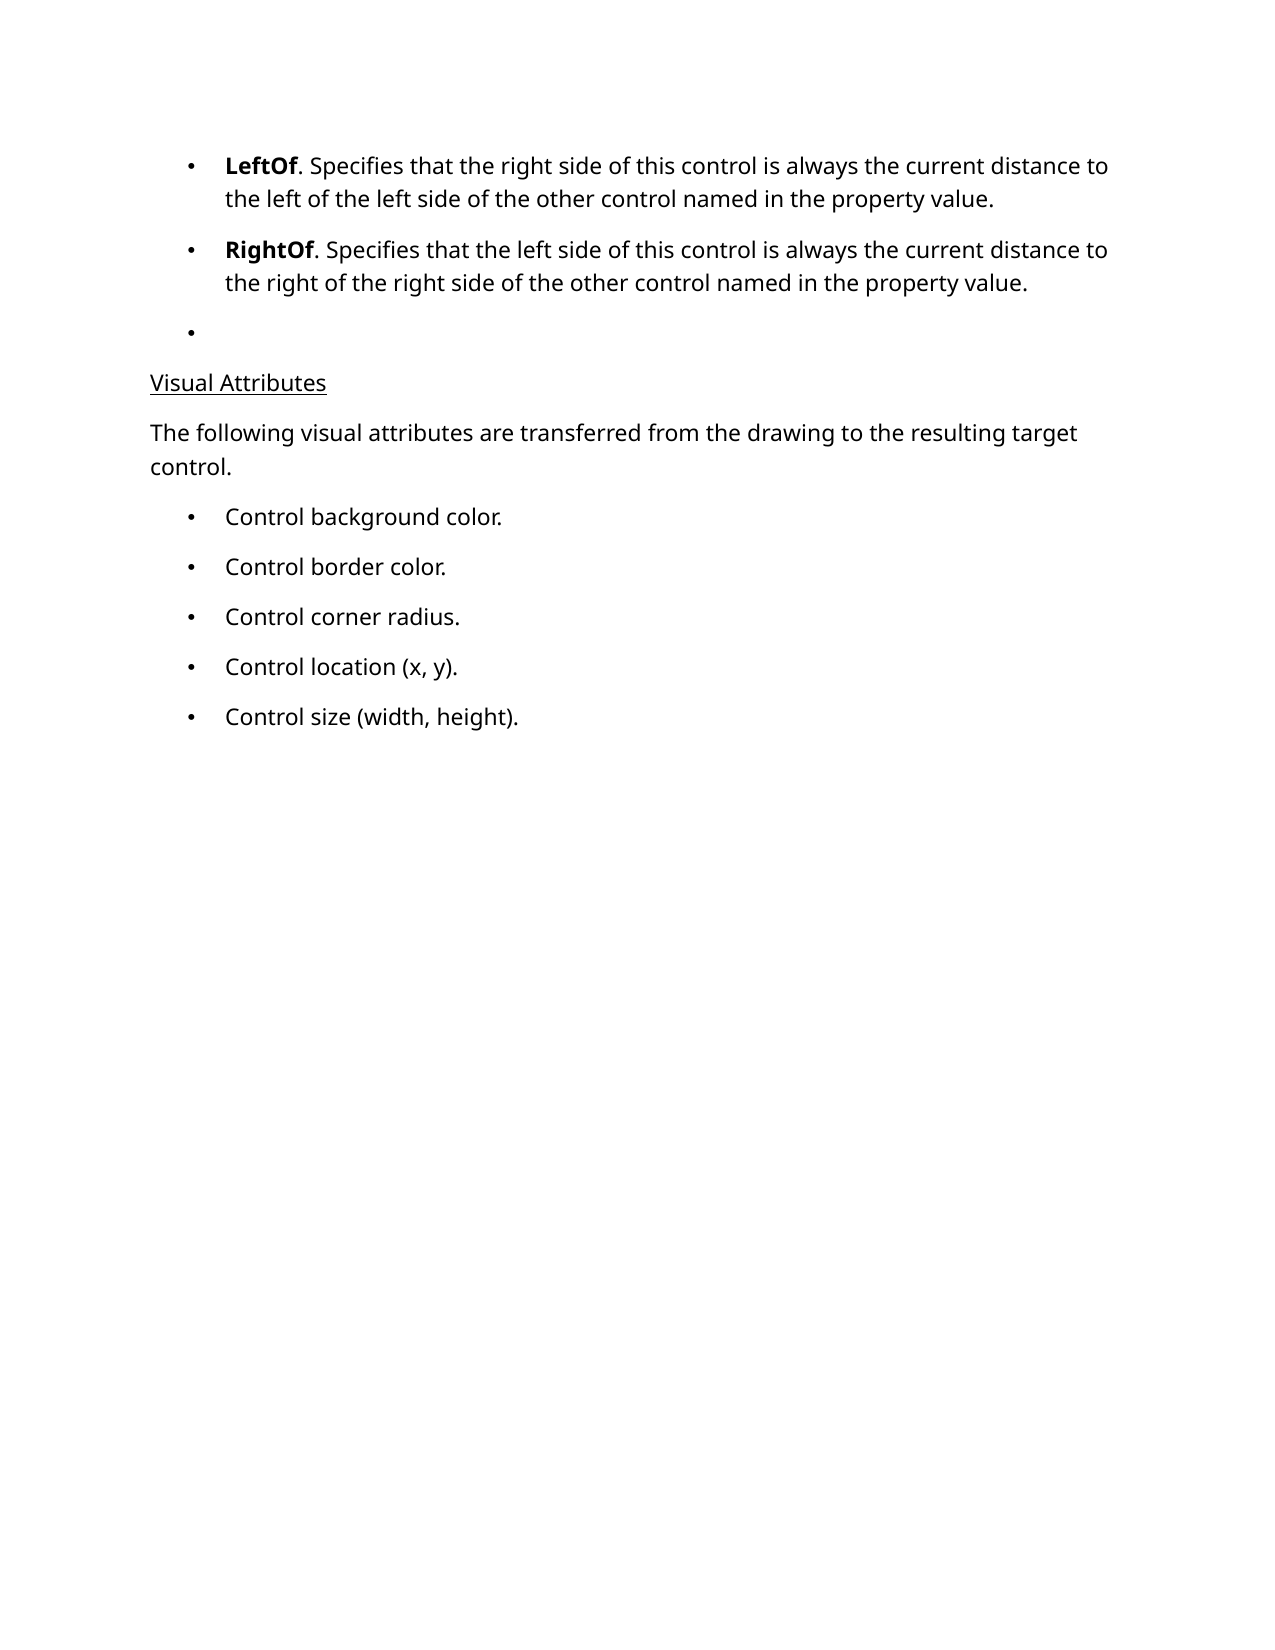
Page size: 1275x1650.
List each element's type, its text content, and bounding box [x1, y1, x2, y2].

list LeftOf. Specifies that the right side of this control is always the current distance to the left of the left side of the other control named in the property value. [187, 150, 1125, 215]
list Control background color. [187, 501, 1125, 532]
list RightOf. Specifies that the left side of this control is always the current distance to the right of the right side of the other control named in the property value. [187, 233, 1125, 298]
text The following visual attributes are transferred from the drawing to the resulting target control. [150, 417, 1125, 482]
list Control location (x, y). [187, 651, 1125, 682]
list Control border color. [187, 551, 1125, 582]
list Control size (width, height). [187, 701, 1125, 732]
list Control corner radius. [187, 601, 1125, 632]
text Visual Attributes [150, 367, 1125, 398]
